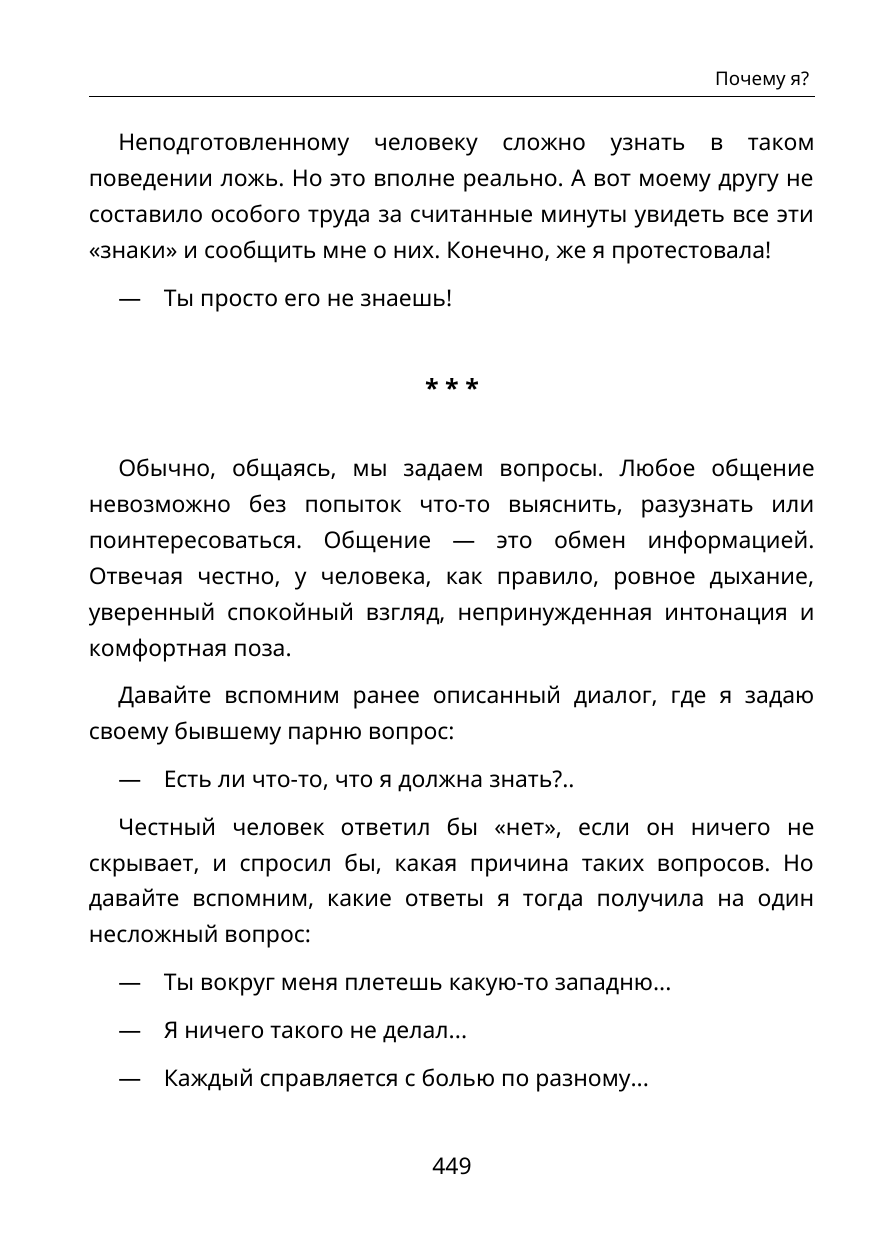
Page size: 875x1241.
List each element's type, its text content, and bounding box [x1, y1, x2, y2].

list Ты просто его не знаешь! [88, 282, 815, 313]
text Неподготовленному человеку сложно узнать в таком поведении ложь. Но это вполне реально. А вот моему другу не составило особого труда за считанные минуты увидеть все эти «знаки» и сообщить мне о них. Конечно, же я протестовала! [88, 126, 815, 265]
list Каждый справляется с болью по разному... [88, 1061, 815, 1093]
list Ты вокруг меня плетешь какую-то западню... [88, 966, 815, 997]
text Обычно, общаясь, мы задаем вопросы. Любое общение невозможно без попыток что-то выяснить, разузнать или поинтересоваться. Общение — это обмен информацией. Отвечая честно, у человека, как правило, ровное дыхание, уверенный спокойный взгляд, непринужденная интонация и комфортная поза. [88, 452, 815, 663]
list Есть ли что-то, что я должна знать?.. [88, 763, 815, 794]
subtitle * * * [88, 371, 815, 405]
text Честный человек ответил бы «нет», если он ничего не скрывает, и спросил бы, какая причина таких вопросов. Но давайте вспомним, какие ответы я тогда получила на один несложный вопрос: [88, 811, 815, 949]
list Я ничего такого не делал... [88, 1014, 815, 1045]
text Давайте вспомним ранее описанный диалог, где я задаю своему бывшему парню вопрос: [88, 679, 815, 746]
